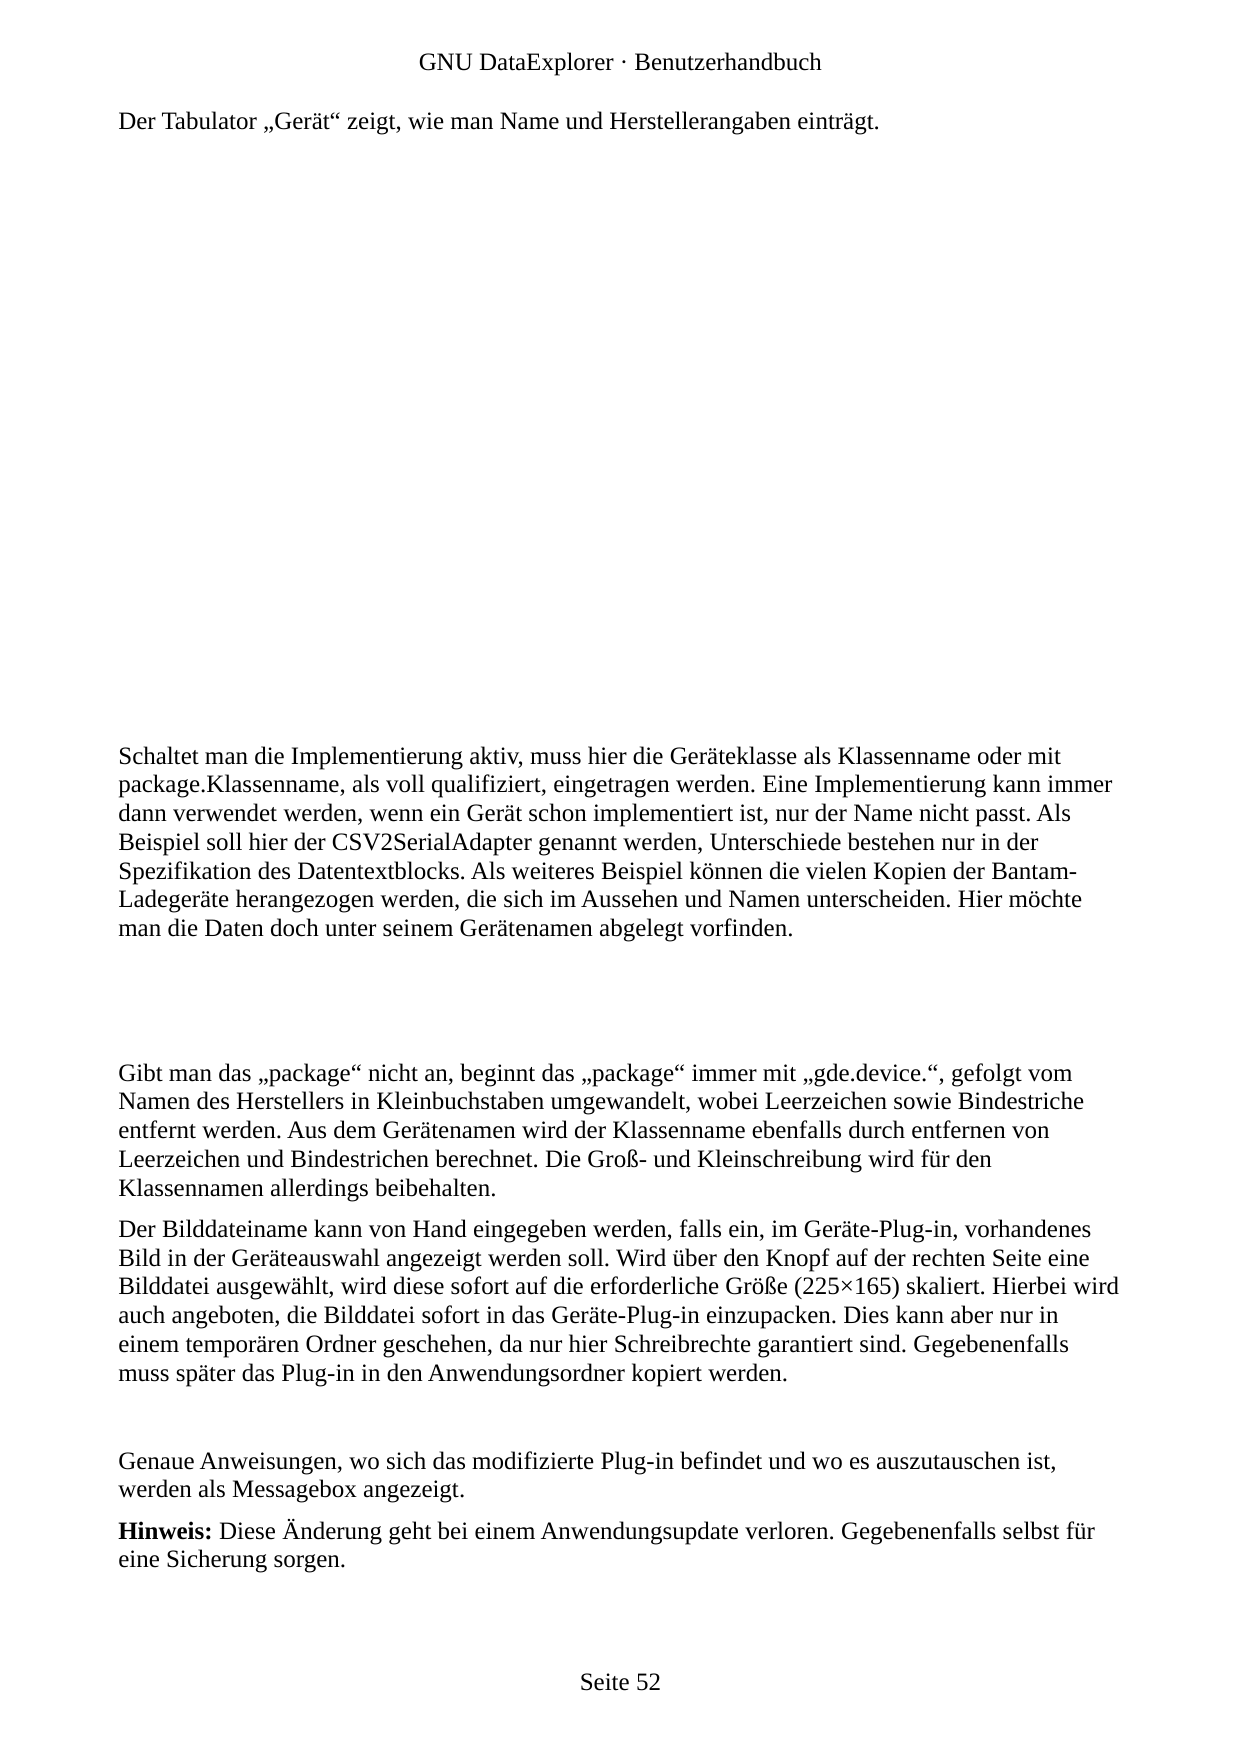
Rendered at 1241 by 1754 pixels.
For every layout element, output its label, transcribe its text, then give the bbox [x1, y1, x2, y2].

text Der Bilddateiname kann von Hand eingegeben werden, falls ein, im Geräte-Plug-in, vorhandenes Bild in der Geräteauswahl angezeigt werden soll. Wird über den Knopf auf der rechten Seite eine Bilddatei ausgewählt, wird diese sofort auf die erforderliche Größe (225×165) skaliert. Hierbei wird auch angeboten, die Bilddatei sofort in das Geräte-Plug-in einzupacken. Dies kann aber nur in einem temporären Ordner geschehen, da nur hier Schreibrechte garantiert sind. Gegebenenfalls muss später das Plug-in in den Anwendungsordner kopiert werden. Genaue Anweisungen, wo sich das modifizierte Plug-in befindet und wo es auszutauschen ist, werden als Messagebox angezeigt. [118, 1214, 1122, 1503]
text Hinweis: Diese Änderung geht bei einem Anwendungsupdate verloren. Gegebenenfalls selbst für eine Sicherung sorgen. [118, 1516, 1122, 1602]
text Der Tabulator „Gerät“ zeigt, wie man Name und Herstellerangaben einträgt. [118, 106, 1122, 135]
text Schaltet man die Implementierung aktiv, muss hier die Geräteklasse als Klassenname oder mit package.Klassenname, als voll qualifiziert, eingetragen werden. Eine Implementierung kann immer dann verwendet werden, wenn ein Gerät schon implementiert ist, nur der Name nicht passt. Als Beispiel soll hier der CSV2SerialAdapter genannt werden, Unterschiede bestehen nur in der Spezifikation des Datentextblocks. Als weiteres Beispiel können die vielen Kopien der Bantam-Ladegeräte herangezogen werden, die sich im Aussehen und Namen unterscheiden. Hier möchte man die Daten doch unter seinem Gerätenamen abgelegt vorfinden. Gibt man das „package“ nicht an, beginnt das „package“ immer mit „gde.device.“, gefolgt vom Namen des Herstellers in Kleinbuchstaben umgewandelt, wobei Leerzeichen sowie Bindestriche entfernt werden. Aus dem Gerätenamen wird der Klassenname ebenfalls durch entfernen von Leerzeichen und Bindestrichen berechnet. Die Groß- und Kleinschreibung wird für den Klassennamen allerdings beibehalten. [118, 147, 1122, 1201]
